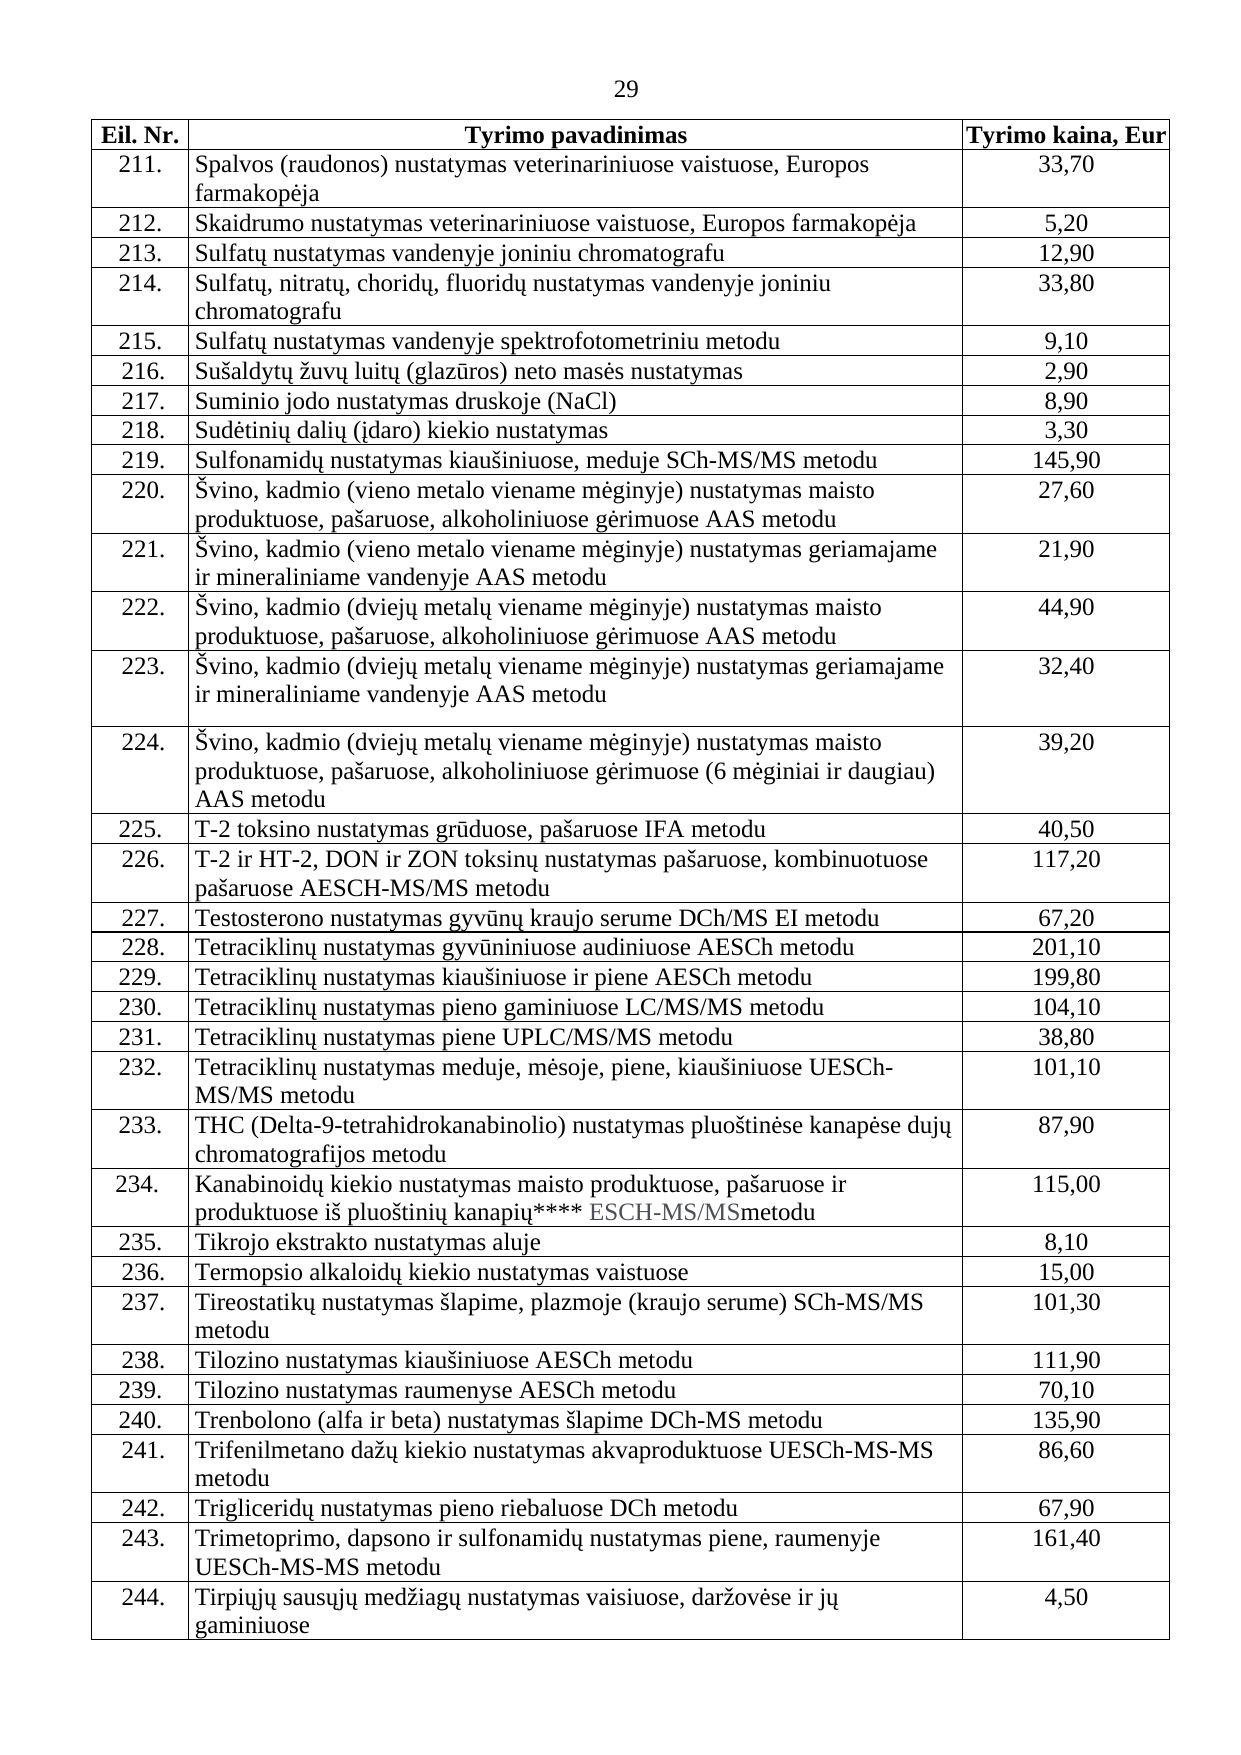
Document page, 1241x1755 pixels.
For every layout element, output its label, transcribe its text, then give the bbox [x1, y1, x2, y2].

table_cell 101,30 [963, 1287, 1169, 1344]
table_cell 4,50 [963, 1582, 1169, 1639]
table_cell 21,90 [963, 534, 1169, 591]
table_cell Trifenilmetano dažų kiekio nustatymas akvaproduktuose UESCh-MS-MS metodu [189, 1435, 962, 1492]
table_cell 241. [92, 1435, 188, 1492]
table_cell Spalvos (raudonos) nustatymas veterinariniuose vaistuose, Europos farmakopėja [189, 150, 962, 207]
table_cell Švino, kadmio (vieno metalo viename mėginyje) nustatymas geriamajame ir mineraliniame vandenyje AAS metodu [189, 534, 962, 591]
table_cell 104,10 [963, 992, 1169, 1021]
table_cell 67,90 [963, 1493, 1169, 1522]
table_cell 2,90 [963, 356, 1169, 385]
table_cell 5,20 [963, 208, 1169, 237]
table_cell Švino, kadmio (dviejų metalų viename mėginyje) nustatymas geriamajame ir mineraliniame vandenyje AAS metodu [189, 651, 962, 726]
table_cell 87,90 [963, 1110, 1169, 1168]
table_cell 223. [92, 651, 188, 726]
table_cell Sulfatų, nitratų, choridų, fluoridų nustatymas vandenyje joniniu chromatografu [189, 268, 962, 325]
table_cell 232. [92, 1052, 188, 1109]
table_cell Švino, kadmio (dviejų metalų viename mėginyje) nustatymas maisto produktuose, pašaruose, alkoholiniuose gėrimuose (6 mėginiai ir daugiau) AAS metodu [189, 727, 962, 813]
table_cell 8,10 [963, 1227, 1169, 1256]
table_header Tyrimo pavadinimas [189, 120, 962, 148]
table_cell 217. [92, 386, 188, 414]
table_cell Tetraciklinų nustatymas kiaušiniuose ir piene AESCh metodu [189, 962, 962, 991]
table_cell 117,20 [963, 844, 1169, 902]
table_header Eil. Nr. [92, 120, 188, 148]
table_cell 3,30 [963, 416, 1169, 444]
table_cell 227. [92, 903, 188, 931]
table_cell 233. [92, 1110, 188, 1168]
table_cell 237. [92, 1287, 188, 1344]
table_cell 101,10 [963, 1052, 1169, 1109]
table_cell Sulfatų nustatymas vandenyje joniniu chromatografu [189, 238, 962, 267]
table_cell 44,90 [963, 592, 1169, 650]
table_cell Tetraciklinų nustatymas meduje, mėsoje, piene, kiaušiniuose UESCh-MS/MS metodu [189, 1052, 962, 1109]
table_cell Trigliceridų nustatymas pieno riebaluose DCh metodu [189, 1493, 962, 1522]
table_cell 235. [92, 1227, 188, 1256]
table_cell 39,20 [963, 727, 1169, 813]
table_cell 226. [92, 844, 188, 902]
table_cell 220. [92, 475, 188, 533]
table_cell Trenbolono (alfa ir beta) nustatymas šlapime DCh-MS metodu [189, 1405, 962, 1434]
table_cell Tetraciklinų nustatymas gyvūniniuose audiniuose AESCh metodu [189, 933, 962, 961]
table_cell 9,10 [963, 326, 1169, 355]
table_cell Testosterono nustatymas gyvūnų kraujo serume DCh/MS EI metodu [189, 903, 962, 931]
table_cell 12,90 [963, 238, 1169, 267]
table_cell 115,00 [963, 1169, 1169, 1226]
table_cell 211. [92, 150, 188, 207]
table_cell 242. [92, 1493, 188, 1522]
table_cell Švino, kadmio (dviejų metalų viename mėginyje) nustatymas maisto produktuose, pašaruose, alkoholiniuose gėrimuose AAS metodu [189, 592, 962, 650]
table_cell T-2 toksino nustatymas grūduose, pašaruose IFA metodu [189, 814, 962, 843]
table_cell 240. [92, 1405, 188, 1434]
table_cell THC (Delta-9-tetrahidrokanabinolio) nustatymas pluoštinėse kanapėse dujų chromatografijos metodu [189, 1110, 962, 1168]
table_cell Tetraciklinų nustatymas piene UPLC/MS/MS metodu [189, 1022, 962, 1051]
table_cell 67,20 [963, 903, 1169, 931]
table_cell Tirpiųjų sausųjų medžiagų nustatymas vaisiuose, daržovėse ir jų gaminiuose [189, 1582, 962, 1639]
table_cell T-2 ir HT-2, DON ir ZON toksinų nustatymas pašaruose, kombinuotuose pašaruose AESCH-MS/MS metodu [189, 844, 962, 902]
table_cell 215. [92, 326, 188, 355]
table_cell 243. [92, 1523, 188, 1581]
table_cell 40,50 [963, 814, 1169, 843]
table_cell 199,80 [963, 962, 1169, 991]
table_cell Tilozino nustatymas raumenyse AESCh metodu [189, 1375, 962, 1404]
table_cell 161,40 [963, 1523, 1169, 1581]
table_cell Sušaldytų žuvų luitų (glazūros) neto masės nustatymas [189, 356, 962, 385]
table_cell 228. [92, 933, 188, 961]
table_cell 230. [92, 992, 188, 1021]
table_cell 111,90 [963, 1345, 1169, 1374]
table_cell 8,90 [963, 386, 1169, 414]
table_header Tyrimo kaina, Eur [963, 120, 1169, 148]
table_cell Trimetoprimo, dapsono ir sulfonamidų nustatymas piene, raumenyje UESCh-MS-MS metodu [189, 1523, 962, 1581]
table_cell Sulfatų nustatymas vandenyje spektrofotometriniu metodu [189, 326, 962, 355]
table_cell 236. [92, 1257, 188, 1286]
table_cell Sudėtinių dalių (įdaro) kiekio nustatymas [189, 416, 962, 444]
table_cell Tetraciklinų nustatymas pieno gaminiuose LC/MS/MS metodu [189, 992, 962, 1021]
table_cell 201,10 [963, 933, 1169, 961]
table_cell Termopsio alkaloidų kiekio nustatymas vaistuose [189, 1257, 962, 1286]
table_cell Švino, kadmio (vieno metalo viename mėginyje) nustatymas maisto produktuose, pašaruose, alkoholiniuose gėrimuose AAS metodu [189, 475, 962, 533]
table_cell 32,40 [963, 651, 1169, 726]
table_cell 225. [92, 814, 188, 843]
table_cell 239. [92, 1375, 188, 1404]
table_cell 86,60 [963, 1435, 1169, 1492]
table_cell 219. [92, 445, 188, 474]
table_cell 70,10 [963, 1375, 1169, 1404]
table_cell 224. [92, 727, 188, 813]
table_cell Tilozino nustatymas kiaušiniuose AESCh metodu [189, 1345, 962, 1374]
table_cell 231. [92, 1022, 188, 1051]
table_cell Sulfonamidų nustatymas kiaušiniuose, meduje SCh-MS/MS metodu [189, 445, 962, 474]
table_cell 244. [92, 1582, 188, 1639]
table_cell 234. [92, 1169, 188, 1226]
table_cell 33,80 [963, 268, 1169, 325]
table_cell 229. [92, 962, 188, 991]
table_cell 145,90 [963, 445, 1169, 474]
table_cell 212. [92, 208, 188, 237]
table_cell Tikrojo ekstrakto nustatymas aluje [189, 1227, 962, 1256]
table_cell Tireostatikų nustatymas šlapime, plazmoje (kraujo serume) SCh-MS/MS metodu [189, 1287, 962, 1344]
table_cell 218. [92, 416, 188, 444]
table_cell 213. [92, 238, 188, 267]
table_cell Kanabinoidų kiekio nustatymas maisto produktuose, pašaruose ir produktuose iš pluoštinių kanapių**** ESCH-MS/MSmetodu [189, 1169, 962, 1226]
table_cell 238. [92, 1345, 188, 1374]
table_cell Suminio jodo nustatymas druskoje (NaCl) [189, 386, 962, 414]
table_cell 221. [92, 534, 188, 591]
table_cell 38,80 [963, 1022, 1169, 1051]
table_cell 214. [92, 268, 188, 325]
table_cell 222. [92, 592, 188, 650]
table_cell 27,60 [963, 475, 1169, 533]
table_cell 216. [92, 356, 188, 385]
table_cell Skaidrumo nustatymas veterinariniuose vaistuose, Europos farmakopėja [189, 208, 962, 237]
table_cell 135,90 [963, 1405, 1169, 1434]
table_cell 15,00 [963, 1257, 1169, 1286]
table_cell 33,70 [963, 150, 1169, 207]
